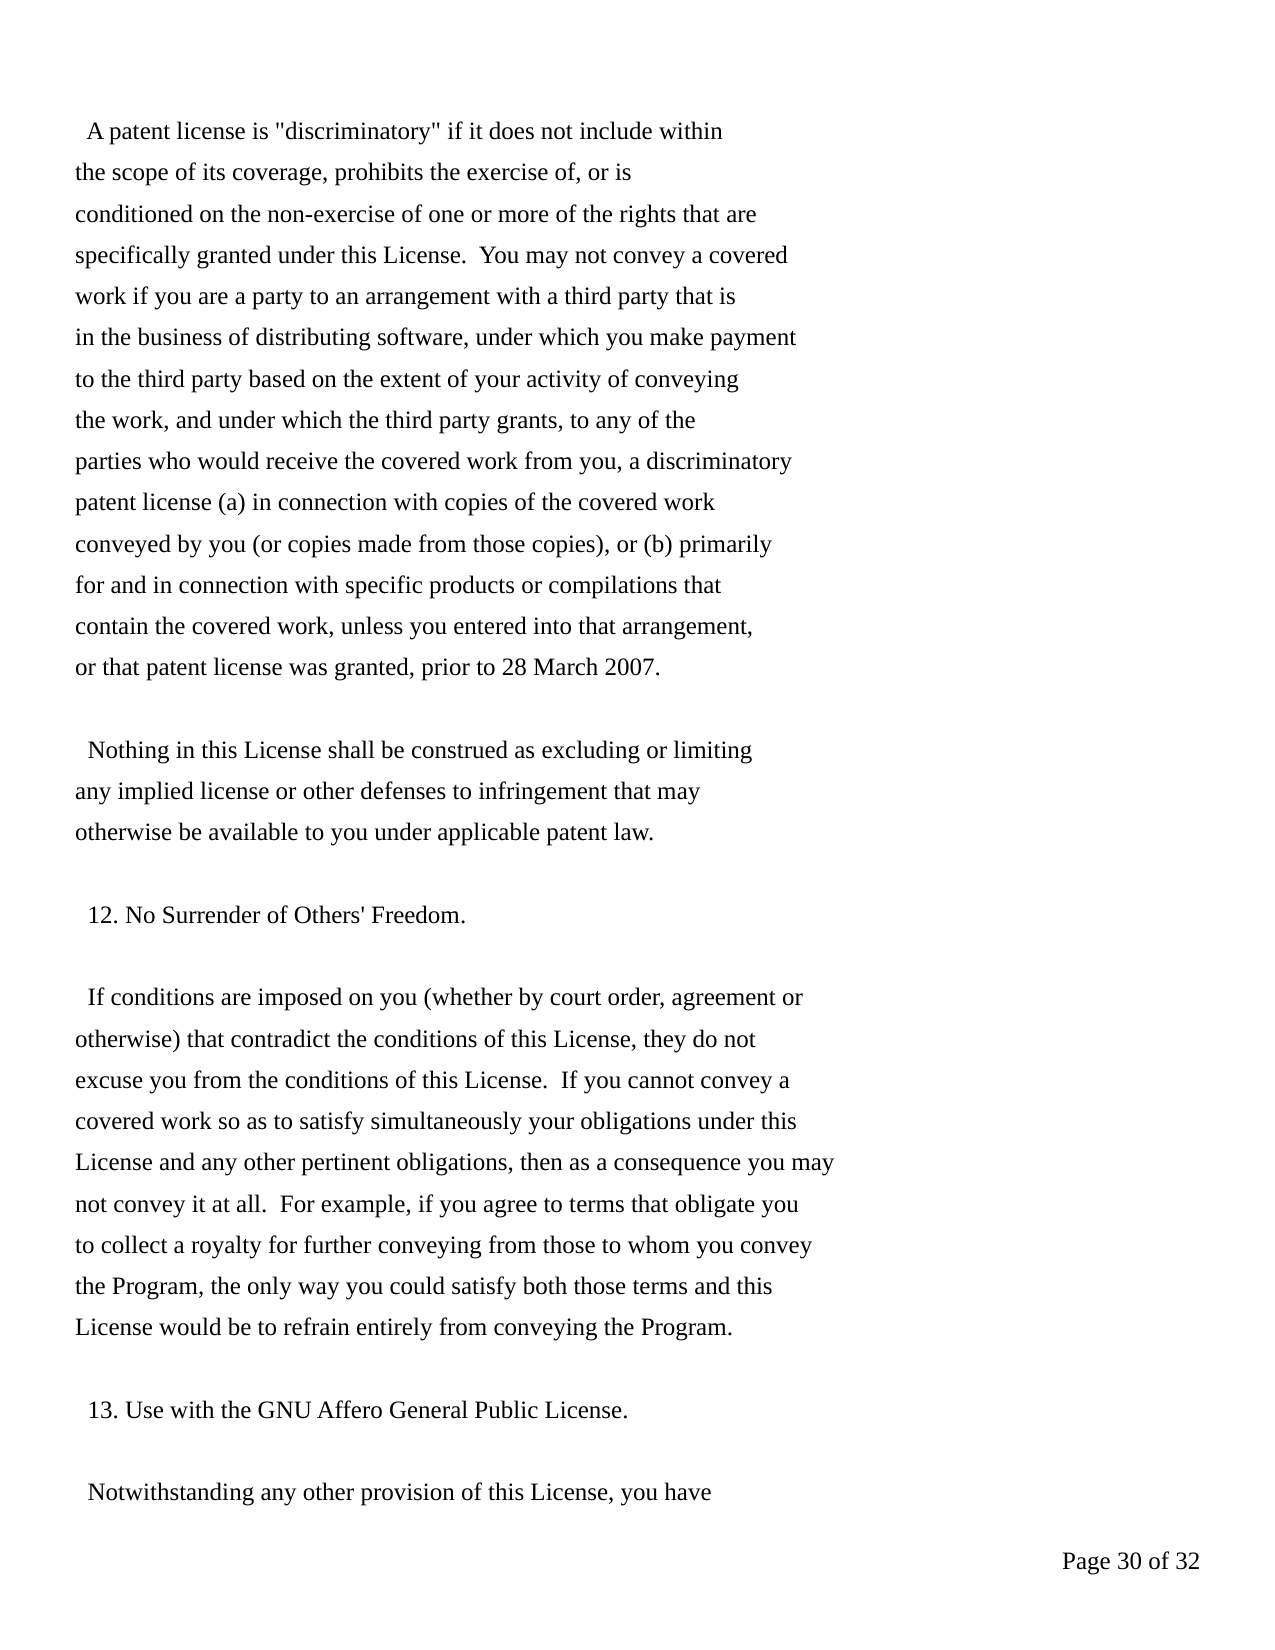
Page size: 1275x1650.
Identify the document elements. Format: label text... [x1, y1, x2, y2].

text any implied license or other defenses to infringement that may [75, 776, 1200, 805]
text excuse you from the conditions of this License. If you cannot convey a [75, 1065, 1200, 1094]
text or that patent license was granted, prior to 28 March 2007. [75, 652, 1200, 681]
text 13. Use with the GNU Affero General Public License. [75, 1395, 1200, 1424]
text otherwise be available to you under applicable patent law. [75, 817, 1200, 846]
text the work, and under which the third party grants, to any of the [75, 405, 1200, 434]
text work if you are a party to an arrangement with a third party that is [75, 281, 1200, 310]
text conveyed by you (or copies made from those copies), or (b) primarily [75, 529, 1200, 557]
text Nothing in this License shall be construed as excluding or limiting [75, 735, 1200, 764]
text to collect a royalty for further conveying from those to whom you convey [75, 1230, 1200, 1259]
text otherwise) that contradict the conditions of this License, they do not [75, 1024, 1200, 1052]
text 12. No Surrender of Others' Freedom. [75, 900, 1200, 929]
text License would be to refrain entirely from conveying the Program. [75, 1312, 1200, 1341]
text the Program, the only way you could satisfy both those terms and this [75, 1271, 1200, 1300]
text covered work so as to satisfy simultaneously your obligations under this [75, 1106, 1200, 1135]
text parties who would receive the covered work from you, a discriminatory [75, 446, 1200, 475]
text License and any other pertinent obligations, then as a consequence you may [75, 1147, 1200, 1176]
text specifically granted under this License. You may not convey a covered [75, 240, 1200, 269]
text If conditions are imposed on you (whether by court order, agreement or [75, 982, 1200, 1011]
text A patent license is "discriminatory" if it does not include within [75, 116, 1200, 145]
text Notwithstanding any other provision of this License, you have [75, 1477, 1200, 1506]
text contain the covered work, unless you entered into that arrangement, [75, 611, 1200, 640]
text conditioned on the non-exercise of one or more of the rights that are [75, 199, 1200, 227]
text patent license (a) in connection with copies of the covered work [75, 487, 1200, 516]
text to the third party based on the extent of your activity of conveying [75, 364, 1200, 392]
text the scope of its coverage, prohibits the exercise of, or is [75, 157, 1200, 186]
text in the business of distributing software, under which you make payment [75, 322, 1200, 351]
text not convey it at all. For example, if you agree to terms that obligate you [75, 1189, 1200, 1217]
text for and in connection with specific products or compilations that [75, 570, 1200, 599]
